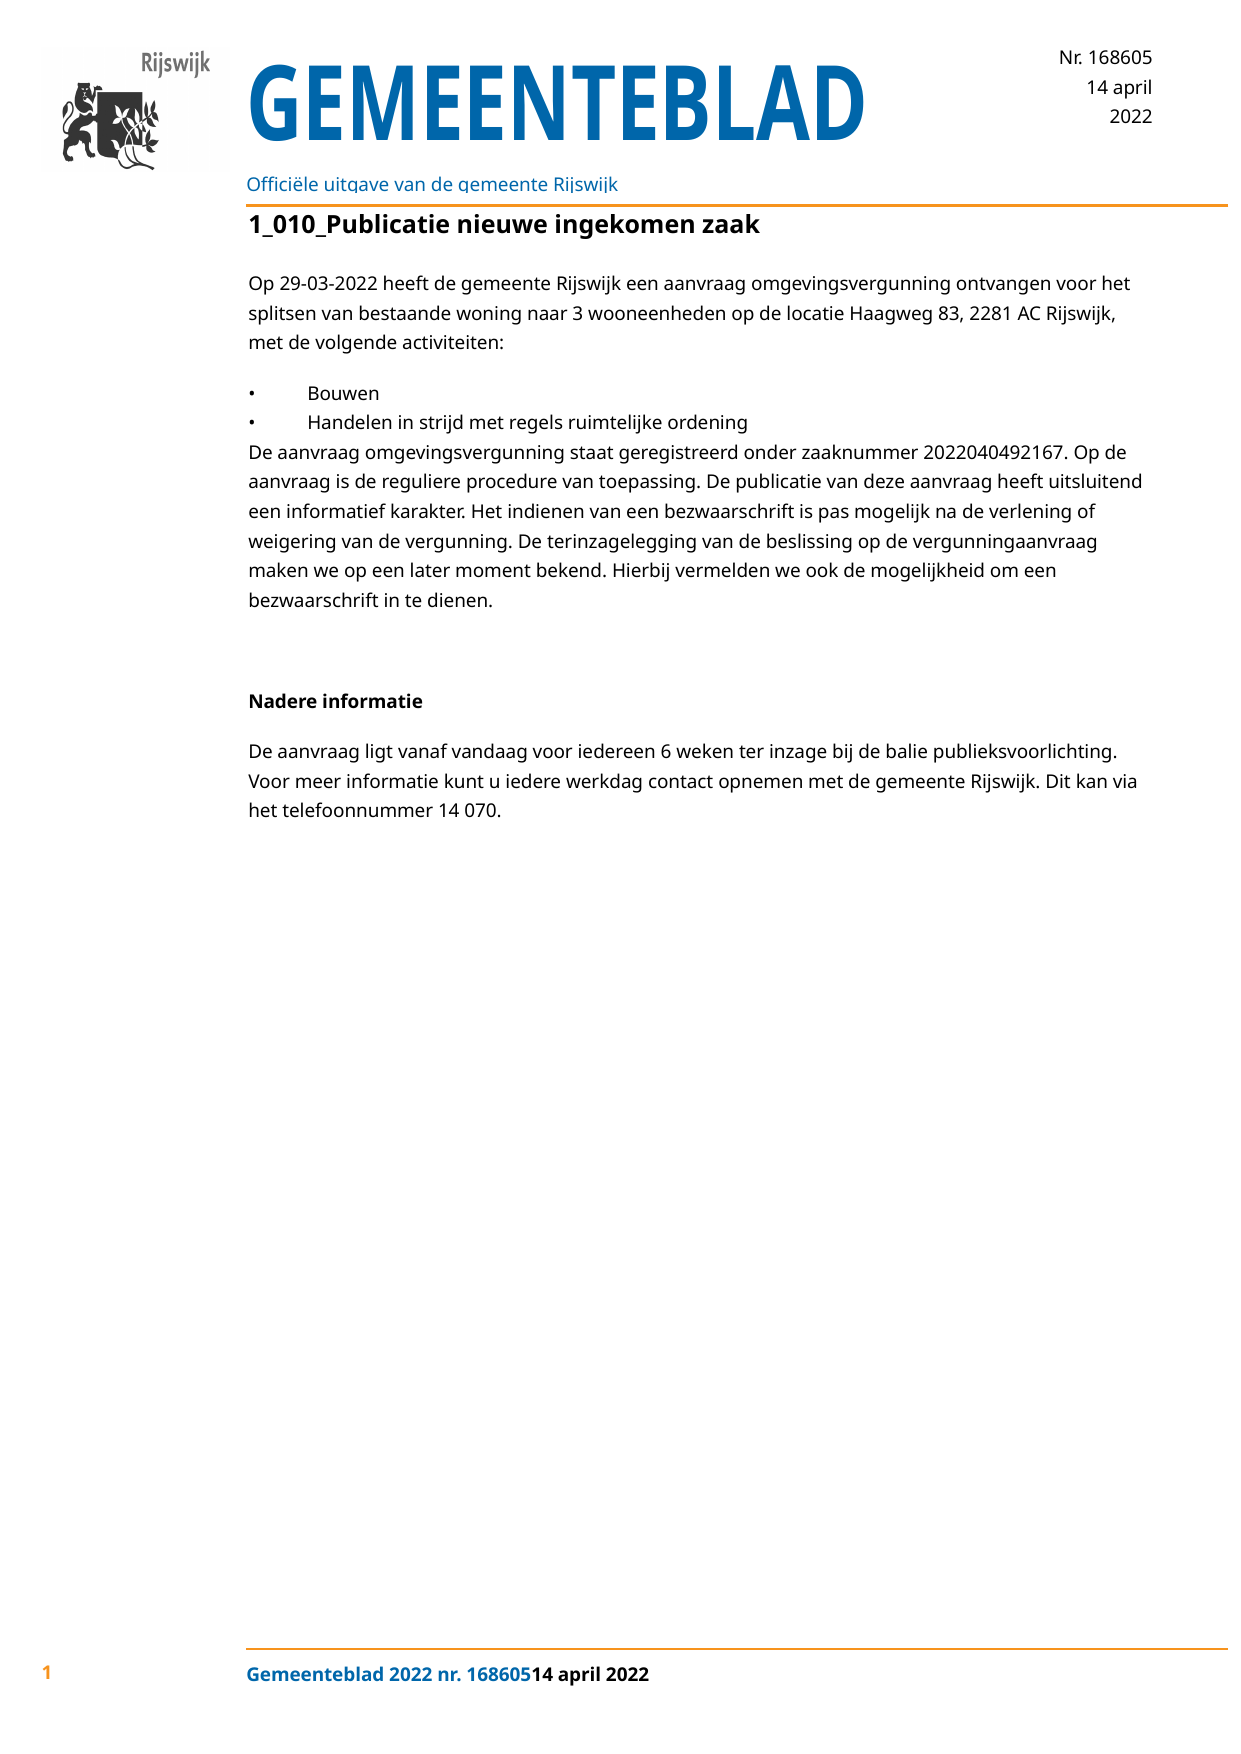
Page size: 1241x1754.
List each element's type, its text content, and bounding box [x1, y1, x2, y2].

text De aanvraag ligt vanaf vandaag voor iedereen 6 weken ter inzage bij de balie publieksvoorlichting. Voor meer informatie kunt u iedere werkdag contact opnemen met de gemeente Rijswijk. Dit kan via het telefoonnummer 14 070. [248, 738, 1152, 823]
picture [41, 47, 231, 172]
list Handelen in strijd met regels ruimtelijke ordening [248, 409, 1152, 435]
text De aanvraag omgevingsvergunning staat geregistreerd onder zaaknummer 2022040492167. Op de aanvraag is de reguliere procedure van toepassing. De publicatie van deze aanvraag heeft uitsluitend een informatief karakter. Het indienen van een bezwaarschrift is pas mogelijk na de verlening of weigering van de vergunning. De terinzagelegging van de beslissing op de vergunningaanvraag maken we op een later moment bekend. Hierbij vermelden we ook de mogelijkheid om een bezwaarschrift in te dienen. [248, 439, 1152, 613]
text Op 29-03-2022 heeft de gemeente Rijswijk een aanvraag omgevingsvergunning ontvangen voor het splitsen van bestaande woning naar 3 wooneenheden op de locatie Haagweg 83, 2281 AC Rijswijk, met de volgende activiteiten: [248, 270, 1152, 355]
text Nadere informatie [248, 688, 1152, 713]
list Bouwen [248, 380, 1152, 406]
text 1_010_Publicatie nieuwe ingekomen zaak [248, 207, 1152, 241]
